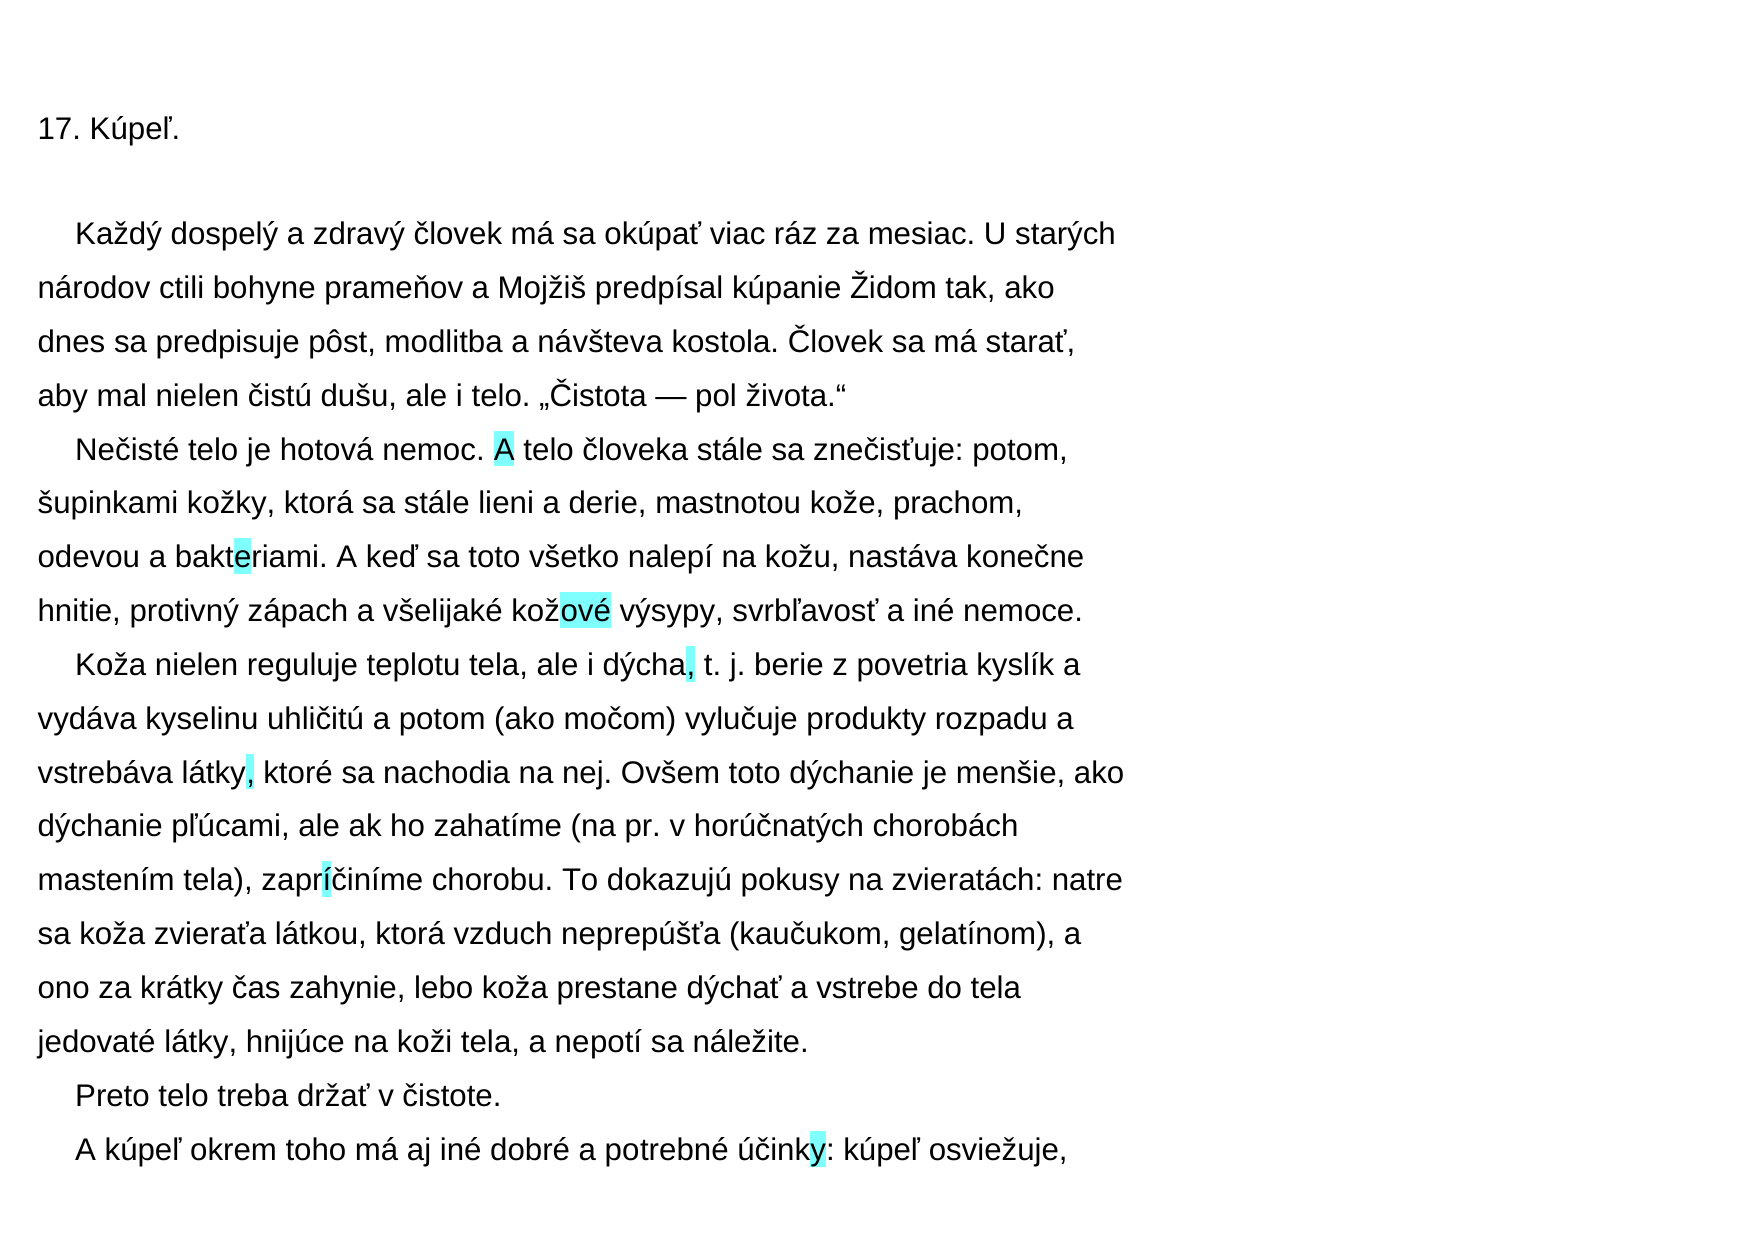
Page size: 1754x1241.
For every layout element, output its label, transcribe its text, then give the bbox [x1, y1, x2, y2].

text Preto telo treba držať v čistote. [37, 1077, 1130, 1113]
text Každý dospelý a zdravý človek má sa okúpať viac ráz za mesiac. U starých národov ctili bo­hyne prameňov a Mojžiš predpísal kúpanie Židom tak, ako dnes sa predpisuje pôst, modlitba a ná­všteva kostola. Človek sa má starať, aby mal nie­len čistú dušu, ale i telo. „Čistota — pol života.“ [37, 215, 1130, 413]
text A kúpeľ okrem toho má aj iné dobré a po­trebné účinky: kúpeľ osviežuje, [37, 1131, 1130, 1167]
text Koža nielen reguluje teplotu tela, ale i dýcha, t. j. berie z povetria kyslík a vydáva kyse­linu uhličitú a potom (ako močom) vylučuje produkty rozpadu a vstrebáva látky, ktoré sa na­chodia na nej. Ovšem toto dýchanie je menšie, ako dýchanie pľúcami, ale ak ho zahatíme (na pr. v horúčnatých chorobách mastením tela), zapríčiníme chorobu. To dokazujú pokusy na zvie­ratách: natre sa koža zvieraťa látkou, ktorá vzduch neprepúšťa (kaučukom, gelatínom), a ono za krátky čas zahynie, lebo koža prestane dýchať a vstrebe do tela jedovaté látky, hnijúce na koži tela, a ne­potí sa náležite. [37, 646, 1130, 1059]
text 17. Kúpeľ. [37, 110, 1130, 146]
text Nečisté telo je hotová nemoc. A telo človeka stále sa znečisťuje: potom, šupinkami kožky, ktorá sa stále lieni a derie, mastnotou kože, prachom, odevou a bakteriami. A keď sa toto všetko nalepí na kožu, nastáva konečne hnitie, protivný zápach a všelijaké kožové výsypy, svrbľavosť a iné nemoce. [37, 431, 1130, 628]
